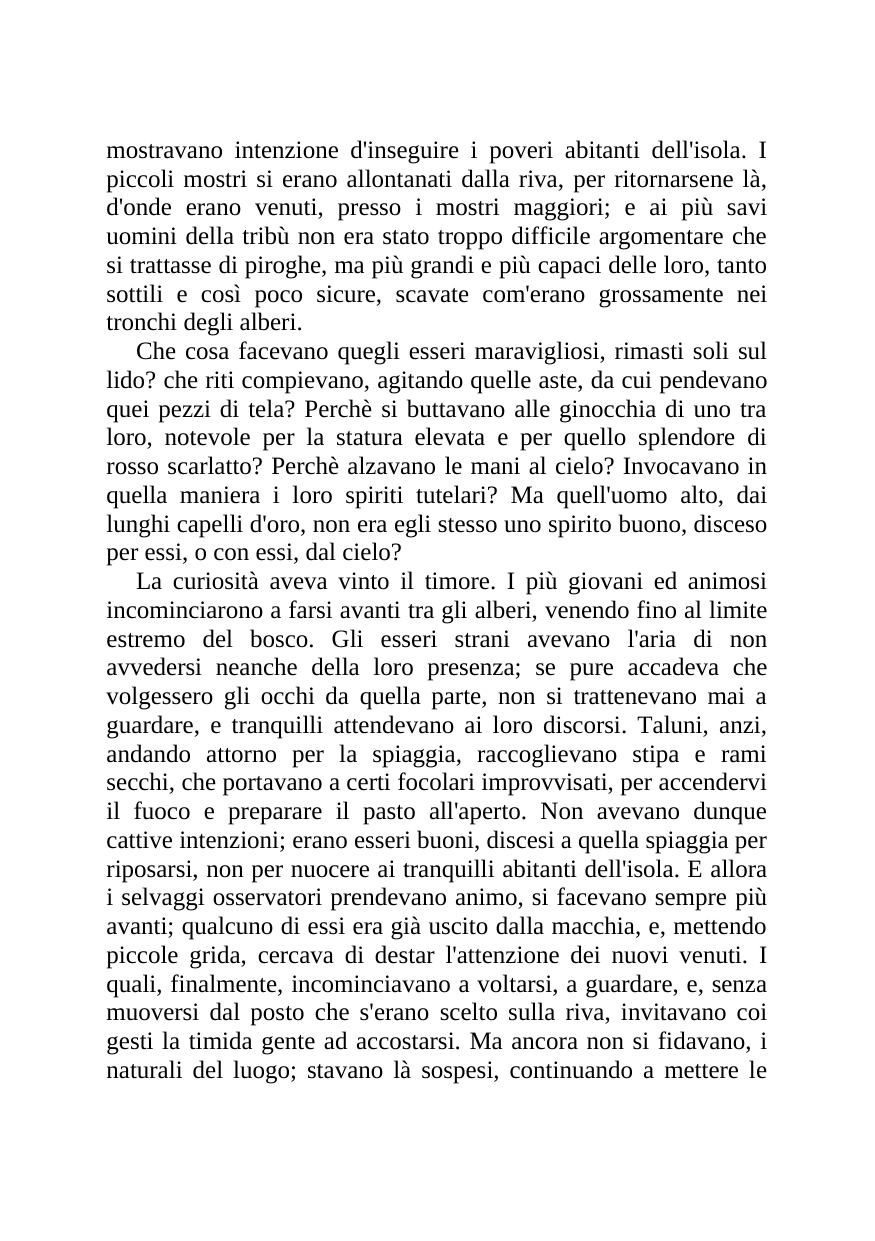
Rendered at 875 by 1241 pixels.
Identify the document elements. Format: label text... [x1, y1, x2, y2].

text mostravano intenzione d'inseguire i poveri abitanti dell'isola. I piccoli mostri si erano allontanati dalla riva, per ritornarsene là, d'onde erano venuti, presso i mostri maggiori; e ai più savi uomini della tribù non era stato troppo difficile argomentare che si trattasse di piroghe, ma più grandi e più capaci delle loro, tanto sottili e così poco sicure, scavate com'erano grossamente nei tronchi degli alberi. [106, 135, 768, 336]
text La curiosità aveva vinto il timore. I più giovani ed animosi incominciarono a farsi avanti tra gli alberi, venendo fino al limite estremo del bosco. Gli esseri strani avevano l'aria di non avvedersi neanche della loro presenza; se pure accadeva che volgessero gli occhi da quella parte, non si trattenevano mai a guardare, e tranquilli attendevano ai loro discorsi. Taluni, anzi, andando attorno per la spiaggia, raccoglievano stipa e rami secchi, che portavano a certi focolari improvvisati, per accendervi il fuoco e preparare il pasto all'aperto. Non avevano dunque cattive intenzioni; erano esseri buoni, discesi a quella spiaggia per riposarsi, non per nuocere ai tranquilli abitanti dell'isola. E allora i selvaggi osservatori prendevano animo, si facevano sempre più avanti; qualcuno di essi era già uscito dalla macchia, e, mettendo piccole grida, cercava di destar l'attenzione dei nuovi venuti. I quali, finalmente, incominciavano a voltarsi, a guardare, e, senza muoversi dal posto che s'erano scelto sulla riva, invitavano coi gesti la timida gente ad accostarsi. Ma ancora non si fidavano, i naturali del luogo; stavano là sospesi, continuando a mettere le [106, 566, 768, 1084]
text Che cosa facevano quegli esseri maravigliosi, rimasti soli sul lido? che riti compievano, agitando quelle aste, da cui pendevano quei pezzi di tela? Perchè si buttavano alle ginocchia di uno tra loro, notevole per la statura elevata e per quello splendore di rosso scarlatto? Perchè alzavano le mani al cielo? Invocavano in quella maniera i loro spiriti tutelari? Ma quell'uomo alto, dai lunghi capelli d'oro, non era egli stesso uno spirito buono, disceso per essi, o con essi, dal cielo? [106, 336, 768, 566]
